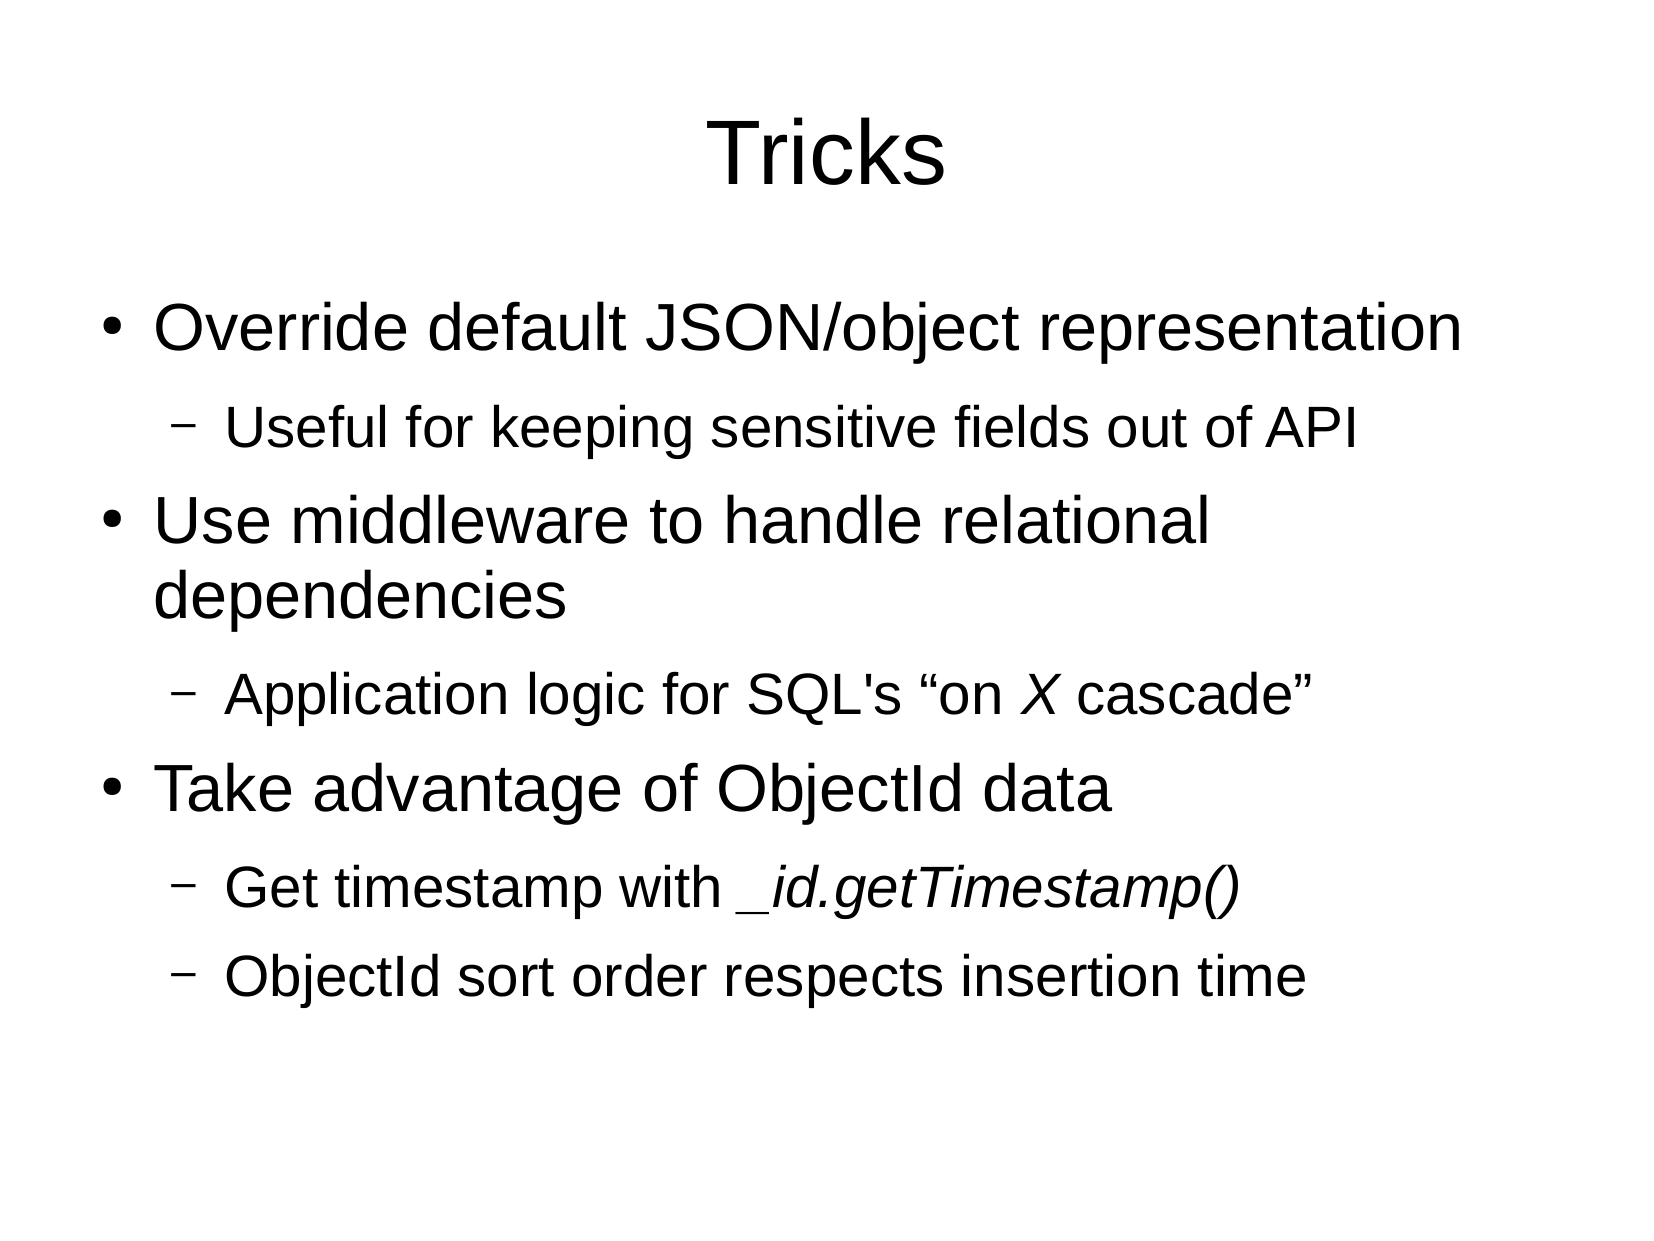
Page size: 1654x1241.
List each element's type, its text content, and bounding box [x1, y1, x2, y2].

list Override default JSON/object representation Useful for keeping sensitive fields out of API Use middleware to handle relational dependencies Application logic for SQL's “on X cascade” Take advantage of ObjectId data Get timestamp with _id.getTimestamp() ObjectId sort order respects insertion time [82, 290, 1538, 1010]
title Tricks [82, 49, 1571, 257]
